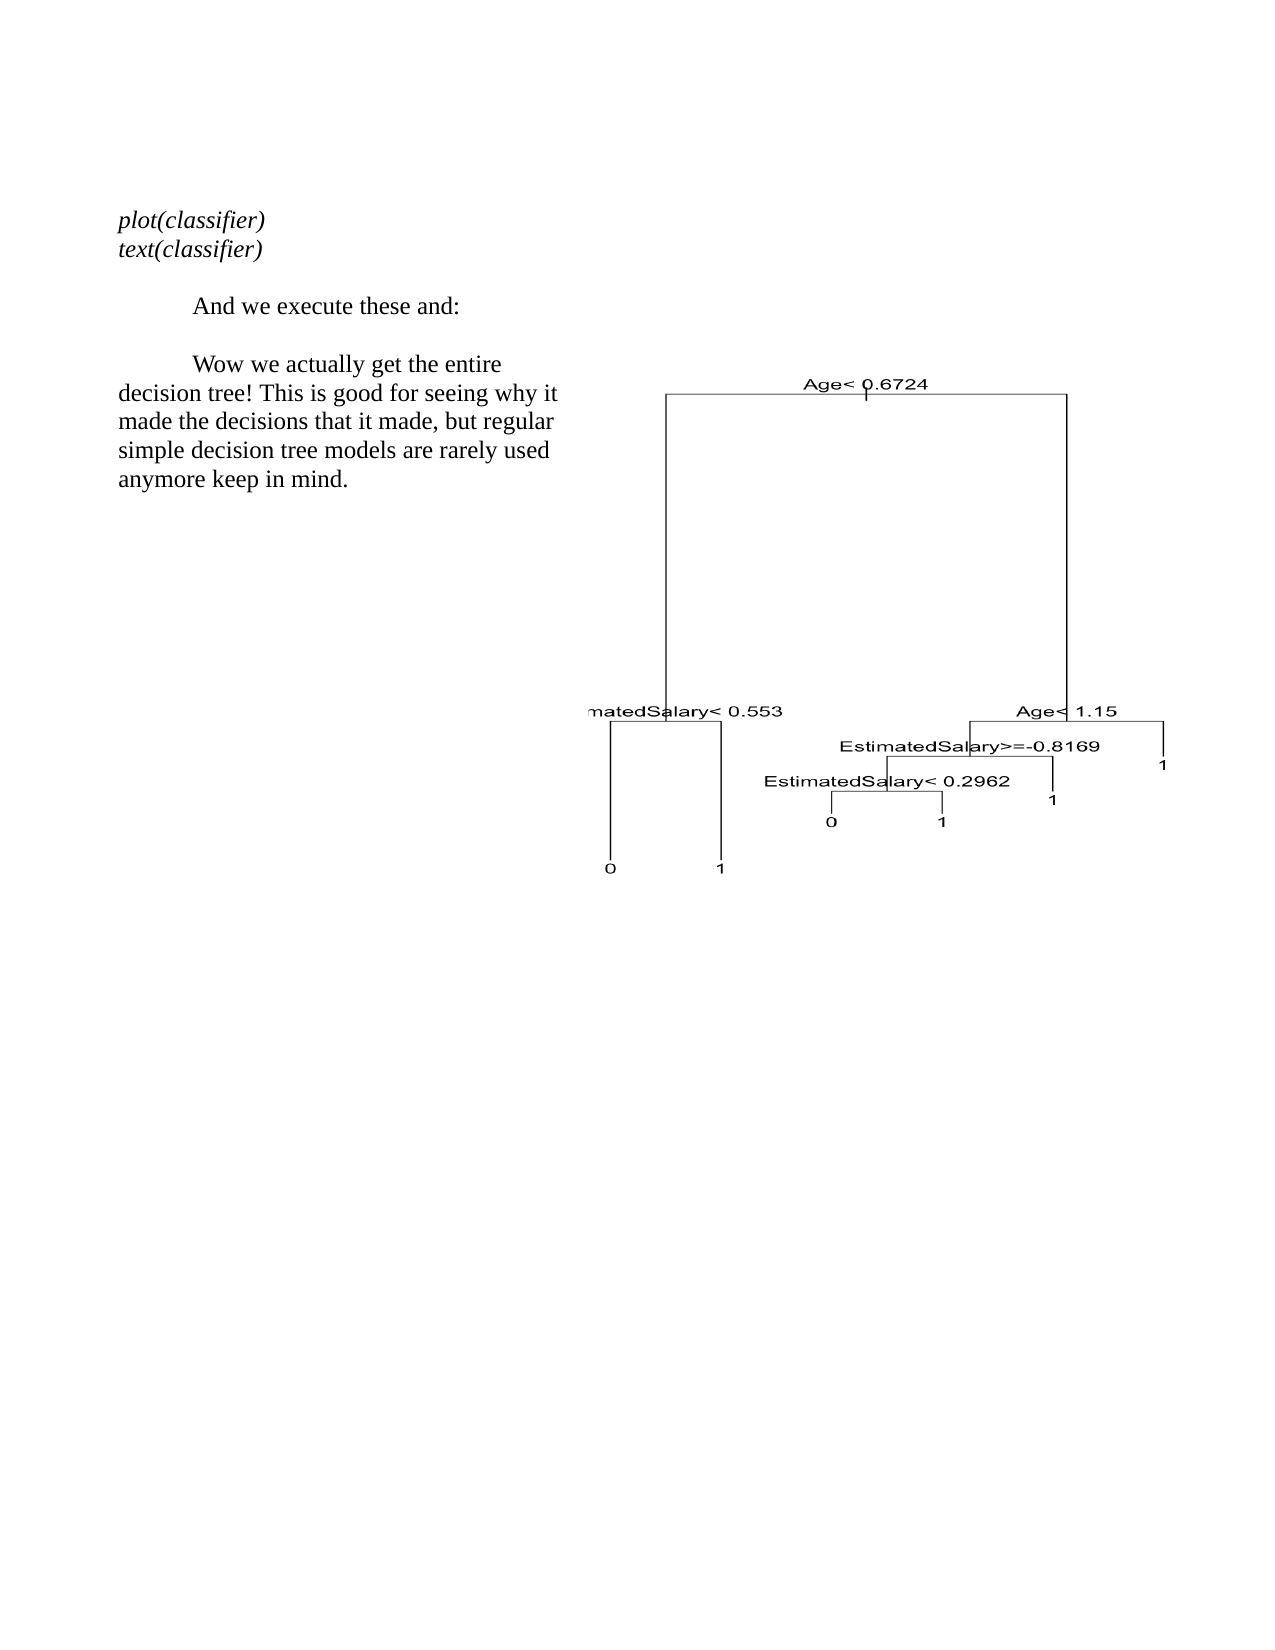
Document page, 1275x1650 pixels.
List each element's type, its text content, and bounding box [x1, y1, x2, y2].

picture [583, 348, 1176, 880]
text plot(classifier) [118, 205, 1157, 234]
text text(classifier) [118, 234, 1157, 263]
text And we execute these and: [118, 291, 1157, 320]
text Wow we actually get the entire decision tree! This is good for seeing why it made the decisions that it made, but regular simple decision tree models are rarely used anymore keep in mind. [118, 349, 583, 493]
